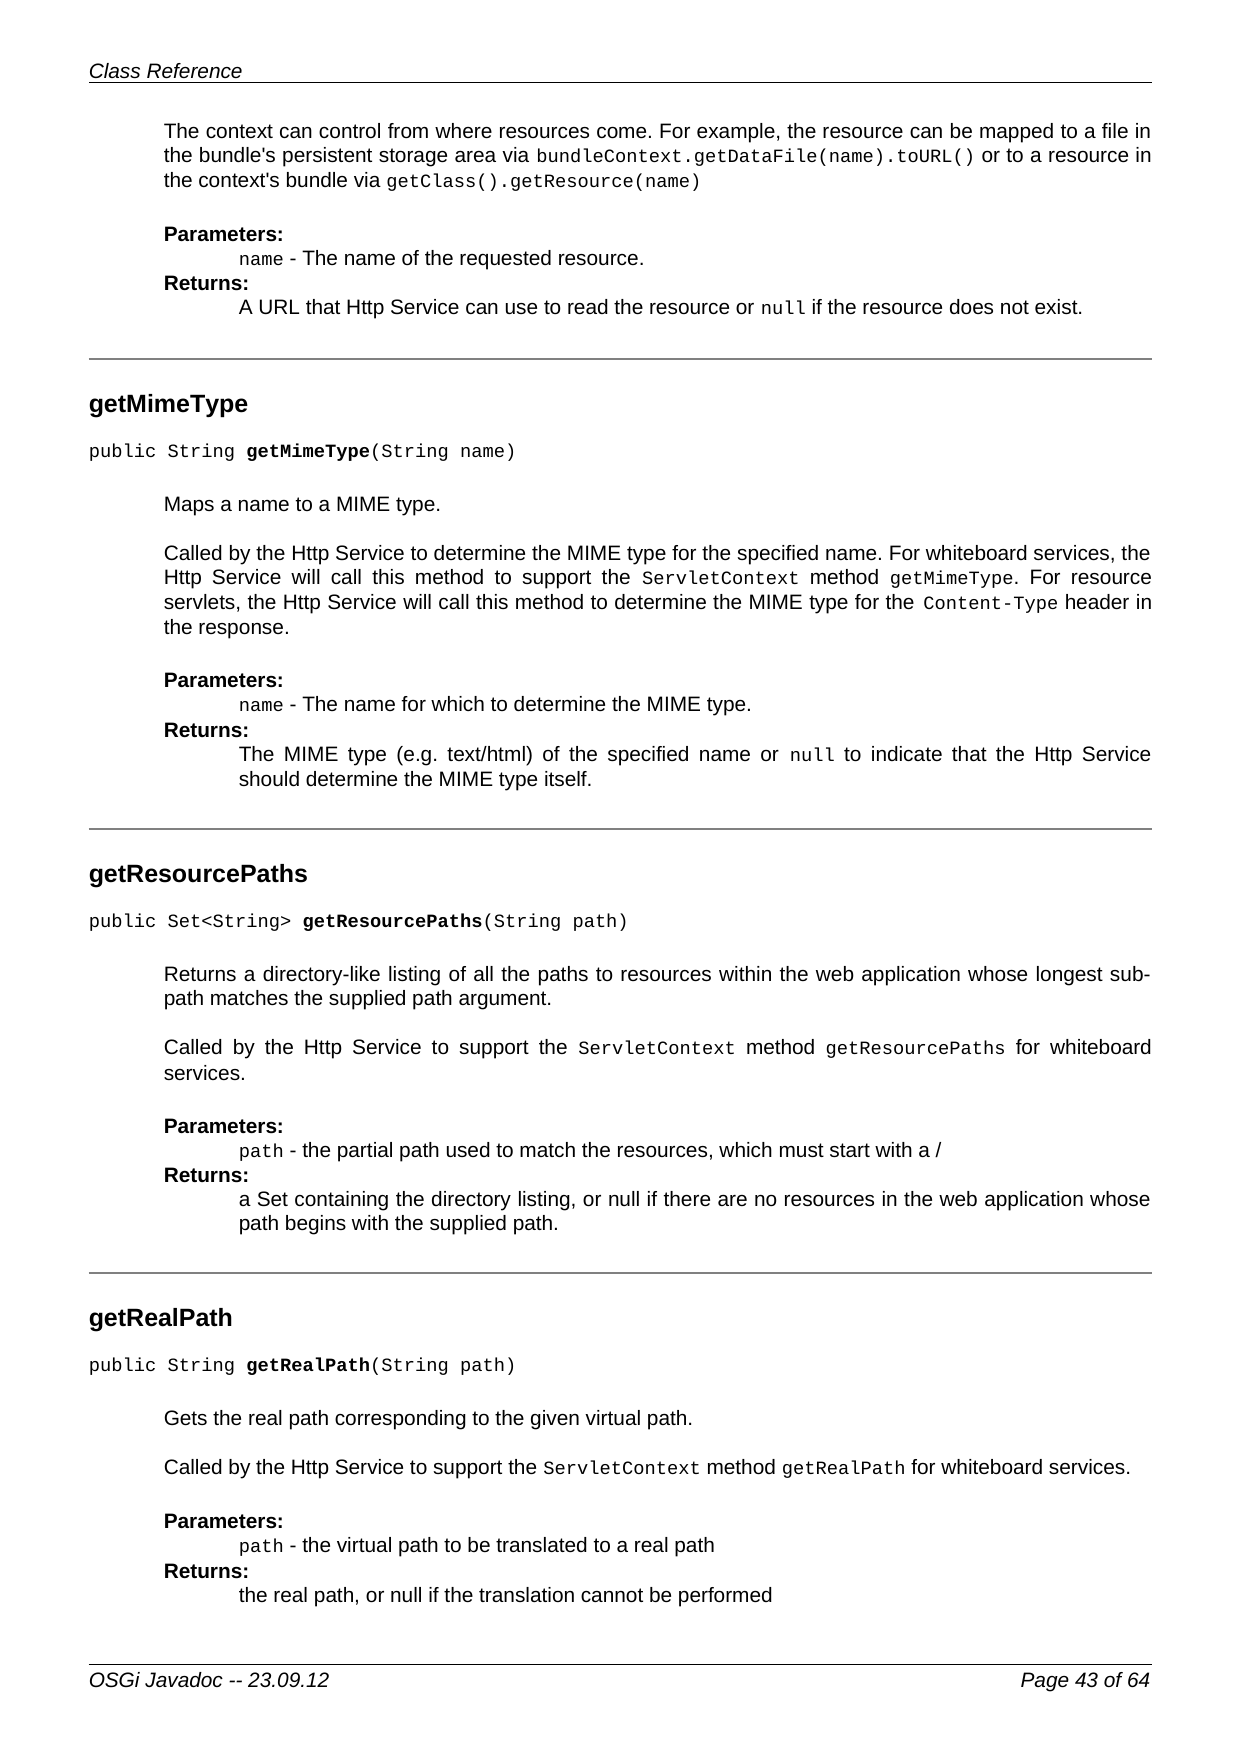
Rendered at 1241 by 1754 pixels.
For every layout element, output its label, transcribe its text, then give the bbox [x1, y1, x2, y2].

text path - the partial path used to match the resources, which must start with a / [238, 1137, 1152, 1163]
text Parameters: [163, 222, 1152, 246]
text Returns: [163, 1558, 1152, 1582]
text Parameters: [163, 668, 1152, 692]
text Gets the real path corresponding to the given virtual path. [163, 1406, 1152, 1430]
text Returns a directory-like listing of all the paths to resources within the web application whose longest sub-path matches the supplied path argument. [163, 962, 1152, 1010]
text Called by the Http Service to support the ServletContext method getRealPath for whiteboard services. [163, 1455, 1152, 1480]
text A URL that Http Service can use to read the resource or null if the resource does not exist. [238, 295, 1152, 320]
text Parameters: [163, 1509, 1152, 1533]
text name - The name of the requested resource. [238, 246, 1152, 271]
text Returns: [163, 717, 1152, 741]
subtitle getResourcePaths [88, 859, 1152, 888]
text public String getRealPath(String path) [88, 1356, 1152, 1377]
text public String getMimeType(String name) [88, 441, 1152, 463]
text Maps a name to a MIME type. [163, 492, 1152, 516]
text Called by the Http Service to determine the MIME type for the specified name. For whiteboard services, the Http Service will call this method to support the ServletContext method getMimeType. For resource servlets, the Http Service will call this method to determine the MIME type for the Content-Type header in the response. [163, 541, 1152, 639]
subtitle getRealPath [88, 1303, 1152, 1331]
text a Set containing the directory listing, or null if there are no resources in the web application whose path begins with the supplied path. [238, 1187, 1152, 1234]
text Called by the Http Service to support the ServletContext method getResourcePaths for whiteboard services. [163, 1035, 1152, 1084]
text the real path, or null if the translation cannot be performed [238, 1582, 1152, 1606]
text Returns: [163, 1163, 1152, 1187]
text The context can control from where resources come. For example, the resource can be mapped to a file in the bundle's persistent storage area via bundleContext.getDataFile(name).toURL() or to a resource in the context's bundle via getClass().getResource(name) [163, 118, 1152, 193]
text Returns: [163, 271, 1152, 295]
text Parameters: [163, 1113, 1152, 1137]
text public Set<String> getResourcePaths(String path) [88, 912, 1152, 933]
subtitle getMimeType [88, 388, 1152, 417]
text name - The name for which to determine the MIME type. [238, 692, 1152, 717]
text path - the virtual path to be translated to a real path [238, 1533, 1152, 1558]
text The MIME type (e.g. text/html) of the specified name or null to indicate that the Http Service should determine the MIME type itself. [238, 741, 1152, 791]
